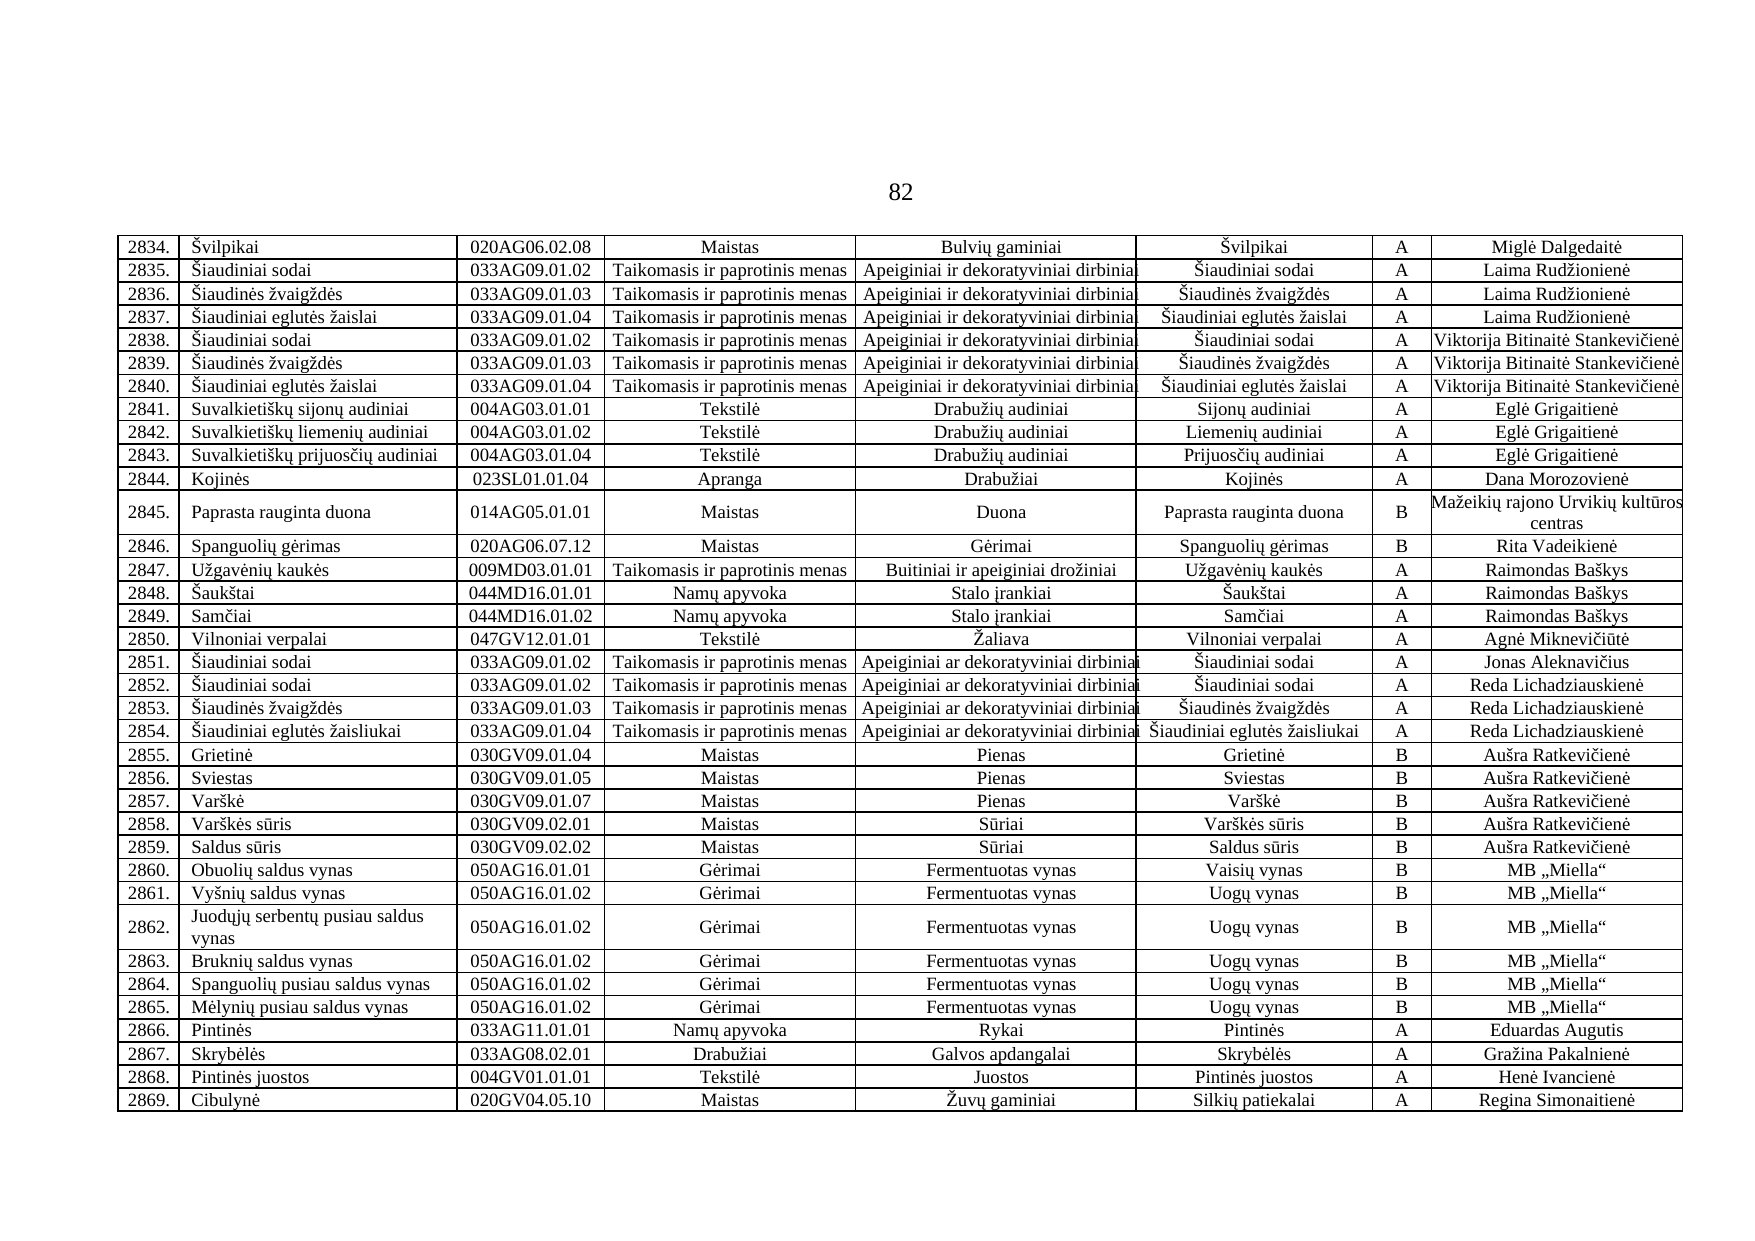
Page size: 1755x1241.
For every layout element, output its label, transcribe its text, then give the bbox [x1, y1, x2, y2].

table_cell 009MD03.01.01 [458, 558, 604, 580]
table_cell 2834. [119, 236, 178, 258]
table_cell Šiaudinės žvaigždės [1137, 283, 1372, 304]
table_cell Obuolių saldus vynas [180, 859, 456, 881]
table_cell Reda Lichadziauskienė [1432, 720, 1682, 742]
table_cell 2859. [119, 836, 178, 857]
table_cell Gėrimai [605, 882, 855, 904]
table_cell Aušra Ratkevičienė [1432, 790, 1682, 811]
table_cell Aušra Ratkevičienė [1432, 836, 1682, 857]
table_cell Šiaudiniai sodai [1137, 674, 1372, 696]
table_cell B [1373, 535, 1431, 557]
table_cell Šiaudiniai eglutės žaislai [180, 375, 456, 397]
table_cell A [1373, 674, 1431, 696]
table_cell Šiaudinės žvaigždės [180, 697, 456, 719]
table_cell Šiaudinės žvaigždės [1137, 352, 1372, 373]
table_cell Šiaudiniai eglutės žaislai [1137, 306, 1372, 327]
table_cell Taikomasis ir paprotinis menas [605, 375, 855, 397]
table_cell Uogų vynas [1137, 950, 1372, 972]
table_cell 050AG16.01.02 [458, 973, 604, 995]
table_cell Maistas [605, 535, 855, 557]
table_cell Eglė Grigaitienė [1432, 398, 1682, 420]
table_cell Drabužiai [856, 468, 1135, 489]
table_cell Pintinės [1137, 1020, 1372, 1041]
table_cell A [1373, 445, 1431, 466]
table_cell Šiaudiniai sodai [1137, 651, 1372, 672]
table_cell 2865. [119, 996, 178, 1018]
table_cell A [1373, 1066, 1431, 1087]
table_cell Eduardas Augutis [1432, 1020, 1682, 1041]
table_cell Gėrimai [605, 905, 855, 948]
table_cell Mažeikių rajono Urvikių kultūros centras [1432, 491, 1682, 534]
table_cell MB „Miella“ [1432, 882, 1682, 904]
table_cell 050AG16.01.02 [458, 996, 604, 1018]
table_cell B [1373, 790, 1431, 811]
table_cell Pintinės [180, 1020, 456, 1041]
table_cell Taikomasis ir paprotinis menas [605, 260, 855, 281]
table_cell Vilnoniai verpalai [1137, 628, 1372, 649]
table_cell Reda Lichadziauskienė [1432, 697, 1682, 719]
table_cell 2841. [119, 398, 178, 420]
table_cell Apeiginiai ar dekoratyviniai dirbiniai [856, 697, 1135, 719]
table_cell Grietinė [1137, 743, 1372, 765]
table_cell Vyšnių saldus vynas [180, 882, 456, 904]
table_cell Varškė [180, 790, 456, 811]
table_cell 2846. [119, 535, 178, 557]
table_cell Fermentuotas vynas [856, 973, 1135, 995]
table_cell Gėrimai [605, 973, 855, 995]
table_cell 033AG09.01.02 [458, 329, 604, 350]
table_cell Skrybėlės [1137, 1043, 1372, 1064]
table_cell Suvalkietiškų prijuosčių audiniai [180, 445, 456, 466]
table_cell 2837. [119, 306, 178, 327]
table_cell 033AG09.01.02 [458, 674, 604, 696]
table_cell Fermentuotas vynas [856, 996, 1135, 1018]
table_cell Eglė Grigaitienė [1432, 445, 1682, 466]
table_cell Šiaudiniai eglutės žaislai [180, 306, 456, 327]
table_cell Šiaudiniai sodai [180, 674, 456, 696]
table_cell Apeiginiai ir dekoratyviniai dirbiniai [856, 260, 1135, 281]
table_cell 2855. [119, 743, 178, 765]
table_cell Kojinės [1137, 468, 1372, 489]
table_cell Apeiginiai ir dekoratyviniai dirbiniai [856, 352, 1135, 373]
table_cell Silkių patiekalai [1137, 1089, 1372, 1110]
table_cell 2840. [119, 375, 178, 397]
table_cell 033AG09.01.04 [458, 375, 604, 397]
table_cell 050AG16.01.02 [458, 882, 604, 904]
table_cell B [1373, 905, 1431, 948]
table_cell Varškės sūris [180, 813, 456, 834]
table_cell B [1373, 836, 1431, 857]
table_cell Šiaudiniai sodai [180, 329, 456, 350]
table_cell Fermentuotas vynas [856, 859, 1135, 881]
table_cell 020AG06.07.12 [458, 535, 604, 557]
table_cell Pienas [856, 767, 1135, 788]
table_cell 020GV04.05.10 [458, 1089, 604, 1110]
table_cell Švilpikai [1137, 236, 1372, 258]
table_cell A [1373, 1043, 1431, 1064]
table_cell Tekstilė [605, 421, 855, 443]
table_cell 004AG03.01.02 [458, 421, 604, 443]
table_cell B [1373, 973, 1431, 995]
table_cell Apeiginiai ar dekoratyviniai dirbiniai [856, 674, 1135, 696]
table_cell 2839. [119, 352, 178, 373]
table_cell Saldus sūris [1137, 836, 1372, 857]
table_cell Jonas Aleknavičius [1432, 651, 1682, 672]
table_cell Maistas [605, 743, 855, 765]
table_cell Gėrimai [856, 535, 1135, 557]
table_cell Regina Simonaitienė [1432, 1089, 1682, 1110]
table_cell 2850. [119, 628, 178, 649]
table_cell B [1373, 882, 1431, 904]
table_cell Šiaudiniai sodai [1137, 329, 1372, 350]
table_cell Gėrimai [605, 950, 855, 972]
table_cell Šiaudiniai sodai [180, 651, 456, 672]
table_cell Maistas [605, 767, 855, 788]
table_cell Spanguolių gėrimas [180, 535, 456, 557]
table_cell Viktorija Bitinaitė Stankevičienė [1432, 329, 1682, 350]
table_cell 2867. [119, 1043, 178, 1064]
table_cell Samčiai [180, 605, 456, 626]
table_cell Suvalkietiškų liemenių audiniai [180, 421, 456, 443]
table_cell 2862. [119, 905, 178, 948]
table_cell Uogų vynas [1137, 996, 1372, 1018]
table_cell Pienas [856, 790, 1135, 811]
table_cell 047GV12.01.01 [458, 628, 604, 649]
table_cell 030GV09.02.02 [458, 836, 604, 857]
table_cell Bruknių saldus vynas [180, 950, 456, 972]
table_cell Juostos [856, 1066, 1135, 1087]
table_cell 050AG16.01.02 [458, 905, 604, 948]
table_cell Aušra Ratkevičienė [1432, 743, 1682, 765]
table_cell B [1373, 950, 1431, 972]
table_cell Maistas [605, 491, 855, 534]
table_cell Šiaudiniai eglutės žaisliukai [180, 720, 456, 742]
table_cell Varškė [1137, 790, 1372, 811]
table_cell Galvos apdangalai [856, 1043, 1135, 1064]
table_cell 020AG06.02.08 [458, 236, 604, 258]
table_cell Namų apyvoka [605, 582, 855, 603]
table_cell A [1373, 1089, 1431, 1110]
table_cell A [1373, 697, 1431, 719]
table_cell Užgavėnių kaukės [180, 558, 456, 580]
table_cell Uogų vynas [1137, 905, 1372, 948]
table_cell Viktorija Bitinaitė Stankevičienė [1432, 375, 1682, 397]
table_cell Šaukštai [1137, 582, 1372, 603]
table_cell Laima Rudžionienė [1432, 306, 1682, 327]
table_cell Tekstilė [605, 628, 855, 649]
table_cell B [1373, 859, 1431, 881]
table_cell 023SL01.01.04 [458, 468, 604, 489]
table_cell 033AG09.01.02 [458, 651, 604, 672]
table_cell 014AG05.01.01 [458, 491, 604, 534]
table_cell Aušra Ratkevičienė [1432, 767, 1682, 788]
table_cell Viktorija Bitinaitė Stankevičienė [1432, 352, 1682, 373]
table_cell Namų apyvoka [605, 1020, 855, 1041]
table_cell Rita Vadeikienė [1432, 535, 1682, 557]
table_cell Apeiginiai ir dekoratyviniai dirbiniai [856, 375, 1135, 397]
table_cell Sūriai [856, 813, 1135, 834]
table_cell MB „Miella“ [1432, 973, 1682, 995]
table_cell A [1373, 582, 1431, 603]
table_cell 033AG09.01.04 [458, 720, 604, 742]
table_cell Uogų vynas [1137, 882, 1372, 904]
table_cell Šiaudiniai eglutės žaislai [1137, 375, 1372, 397]
table_cell Grietinė [180, 743, 456, 765]
table_cell Reda Lichadziauskienė [1432, 674, 1682, 696]
table_cell 2857. [119, 790, 178, 811]
table_cell 050AG16.01.02 [458, 950, 604, 972]
table_cell A [1373, 1020, 1431, 1041]
table_cell A [1373, 421, 1431, 443]
table_cell 044MD16.01.01 [458, 582, 604, 603]
table_cell 2851. [119, 651, 178, 672]
table_cell Raimondas Baškys [1432, 582, 1682, 603]
table_cell Drabužių audiniai [856, 398, 1135, 420]
table_cell 2864. [119, 973, 178, 995]
table_cell 2847. [119, 558, 178, 580]
table_cell Gėrimai [605, 859, 855, 881]
table_cell Skrybėlės [180, 1043, 456, 1064]
table_cell 004AG03.01.04 [458, 445, 604, 466]
table_cell 2860. [119, 859, 178, 881]
table_cell Saldus sūris [180, 836, 456, 857]
table_cell Taikomasis ir paprotinis menas [605, 720, 855, 742]
table_cell Pintinės juostos [180, 1066, 456, 1087]
table_cell Duona [856, 491, 1135, 534]
table_cell Apeiginiai ir dekoratyviniai dirbiniai [856, 283, 1135, 304]
table_cell 2849. [119, 605, 178, 626]
table_cell Taikomasis ir paprotinis menas [605, 352, 855, 373]
table_cell 033AG09.01.04 [458, 306, 604, 327]
table_cell Maistas [605, 836, 855, 857]
table_cell Pintinės juostos [1137, 1066, 1372, 1087]
table_cell Dana Morozovienė [1432, 468, 1682, 489]
table_cell Kojinės [180, 468, 456, 489]
table_cell Vilnoniai verpalai [180, 628, 456, 649]
table_cell Šiaudinės žvaigždės [180, 283, 456, 304]
table_cell Paprasta rauginta duona [180, 491, 456, 534]
table_cell Apranga [605, 468, 855, 489]
table_cell Sūriai [856, 836, 1135, 857]
table_cell 2842. [119, 421, 178, 443]
table_cell Drabužiai [605, 1043, 855, 1064]
table_cell Fermentuotas vynas [856, 950, 1135, 972]
table_cell A [1373, 468, 1431, 489]
table_cell Maistas [605, 790, 855, 811]
table_cell 033AG09.01.03 [458, 352, 604, 373]
table_cell Juodųjų serbentų pusiau saldus vynas [180, 905, 456, 948]
table_cell Šiaudiniai eglutės žaisliukai [1137, 720, 1372, 742]
table_cell Stalo įrankiai [856, 605, 1135, 626]
table_cell MB „Miella“ [1432, 996, 1682, 1018]
table_cell Taikomasis ir paprotinis menas [605, 558, 855, 580]
table_cell Šiaudiniai sodai [1137, 260, 1372, 281]
table_cell 2858. [119, 813, 178, 834]
table_cell Drabužių audiniai [856, 445, 1135, 466]
table_cell Uogų vynas [1137, 973, 1372, 995]
table_cell Taikomasis ir paprotinis menas [605, 674, 855, 696]
table_cell B [1373, 996, 1431, 1018]
table_cell Agnė Miknevičiūtė [1432, 628, 1682, 649]
table_cell Drabužių audiniai [856, 421, 1135, 443]
table_cell Šiaudinės žvaigždės [180, 352, 456, 373]
table_cell A [1373, 651, 1431, 672]
table_cell B [1373, 767, 1431, 788]
table_cell Vaisių vynas [1137, 859, 1372, 881]
table_cell Gražina Pakalnienė [1432, 1043, 1682, 1064]
table_cell B [1373, 491, 1431, 534]
table_cell A [1373, 352, 1431, 373]
table_cell 033AG08.02.01 [458, 1043, 604, 1064]
table_cell Spanguolių gėrimas [1137, 535, 1372, 557]
table_cell Apeiginiai ar dekoratyviniai dirbiniai [856, 720, 1135, 742]
table_cell 050AG16.01.01 [458, 859, 604, 881]
table_cell 2835. [119, 260, 178, 281]
table_cell A [1373, 306, 1431, 327]
table_cell Mėlynių pusiau saldus vynas [180, 996, 456, 1018]
table_cell Aušra Ratkevičienė [1432, 813, 1682, 834]
table_cell Apeiginiai ir dekoratyviniai dirbiniai [856, 329, 1135, 350]
table_cell 004AG03.01.01 [458, 398, 604, 420]
table_cell 2861. [119, 882, 178, 904]
table_cell A [1373, 236, 1431, 258]
table_cell 2863. [119, 950, 178, 972]
table_cell 033AG09.01.03 [458, 697, 604, 719]
table_cell 2836. [119, 283, 178, 304]
table_cell Sviestas [180, 767, 456, 788]
table_cell Spanguolių pusiau saldus vynas [180, 973, 456, 995]
table_cell A [1373, 329, 1431, 350]
table_cell 2845. [119, 491, 178, 534]
table_cell MB „Miella“ [1432, 905, 1682, 948]
table_cell 2848. [119, 582, 178, 603]
table_cell 2854. [119, 720, 178, 742]
table_cell Laima Rudžionienė [1432, 283, 1682, 304]
table_cell Maistas [605, 1089, 855, 1110]
table_cell A [1373, 558, 1431, 580]
table_cell Apeiginiai ir dekoratyviniai dirbiniai [856, 306, 1135, 327]
table_cell MB „Miella“ [1432, 859, 1682, 881]
table_cell Henė Ivancienė [1432, 1066, 1682, 1087]
table_cell Apeiginiai ar dekoratyviniai dirbiniai [856, 651, 1135, 672]
table_cell 2856. [119, 767, 178, 788]
table_cell Raimondas Baškys [1432, 558, 1682, 580]
table_cell Stalo įrankiai [856, 582, 1135, 603]
table_cell Užgavėnių kaukės [1137, 558, 1372, 580]
table_cell Maistas [605, 236, 855, 258]
table_cell Laima Rudžionienė [1432, 260, 1682, 281]
table_cell Bulvių gaminiai [856, 236, 1135, 258]
table_cell Žaliava [856, 628, 1135, 649]
table_cell 030GV09.01.04 [458, 743, 604, 765]
table_cell Suvalkietiškų sijonų audiniai [180, 398, 456, 420]
table_cell Tekstilė [605, 1066, 855, 1087]
table_cell Fermentuotas vynas [856, 905, 1135, 948]
table_cell 2838. [119, 329, 178, 350]
table_cell Eglė Grigaitienė [1432, 421, 1682, 443]
table_cell A [1373, 283, 1431, 304]
table_cell A [1373, 720, 1431, 742]
table_cell 004GV01.01.01 [458, 1066, 604, 1087]
table_cell Raimondas Baškys [1432, 605, 1682, 626]
table_cell 2869. [119, 1089, 178, 1110]
table_cell Šiaudiniai sodai [180, 260, 456, 281]
table_cell A [1373, 375, 1431, 397]
table_cell Prijuosčių audiniai [1137, 445, 1372, 466]
table_cell 2868. [119, 1066, 178, 1087]
table_cell A [1373, 605, 1431, 626]
table_cell MB „Miella“ [1432, 950, 1682, 972]
table_cell Taikomasis ir paprotinis menas [605, 697, 855, 719]
table_cell Samčiai [1137, 605, 1372, 626]
table_cell Tekstilė [605, 445, 855, 466]
table_cell 030GV09.01.05 [458, 767, 604, 788]
table_cell A [1373, 398, 1431, 420]
table_cell 033AG09.01.03 [458, 283, 604, 304]
table_cell Maistas [605, 813, 855, 834]
table_cell Buitiniai ir apeiginiai drožiniai [856, 558, 1135, 580]
table_cell Šiaudinės žvaigždės [1137, 697, 1372, 719]
table_cell Liemenių audiniai [1137, 421, 1372, 443]
table_cell 033AG09.01.02 [458, 260, 604, 281]
table_cell Taikomasis ir paprotinis menas [605, 329, 855, 350]
table_cell Sijonų audiniai [1137, 398, 1372, 420]
table_cell Miglė Dalgedaitė [1432, 236, 1682, 258]
table_cell 2843. [119, 445, 178, 466]
table_cell 2852. [119, 674, 178, 696]
table_cell 2853. [119, 697, 178, 719]
table_cell Gėrimai [605, 996, 855, 1018]
table_cell Tekstilė [605, 398, 855, 420]
table_cell Taikomasis ir paprotinis menas [605, 651, 855, 672]
table_cell Sviestas [1137, 767, 1372, 788]
table_cell Varškės sūris [1137, 813, 1372, 834]
table_cell Taikomasis ir paprotinis menas [605, 283, 855, 304]
table_cell Cibulynė [180, 1089, 456, 1110]
table_cell 030GV09.02.01 [458, 813, 604, 834]
table_cell Paprasta rauginta duona [1137, 491, 1372, 534]
table_cell Namų apyvoka [605, 605, 855, 626]
table_cell Pienas [856, 743, 1135, 765]
table_cell 030GV09.01.07 [458, 790, 604, 811]
table_cell A [1373, 260, 1431, 281]
table_cell Šaukštai [180, 582, 456, 603]
table_cell 033AG11.01.01 [458, 1020, 604, 1041]
table_cell Žuvų gaminiai [856, 1089, 1135, 1110]
table_cell 2844. [119, 468, 178, 489]
table_cell B [1373, 813, 1431, 834]
table_cell 2866. [119, 1020, 178, 1041]
table_cell Taikomasis ir paprotinis menas [605, 306, 855, 327]
table_cell A [1373, 628, 1431, 649]
table_cell 044MD16.01.02 [458, 605, 604, 626]
table_cell Fermentuotas vynas [856, 882, 1135, 904]
table_cell Rykai [856, 1020, 1135, 1041]
table_cell B [1373, 743, 1431, 765]
table_cell Švilpikai [180, 236, 456, 258]
